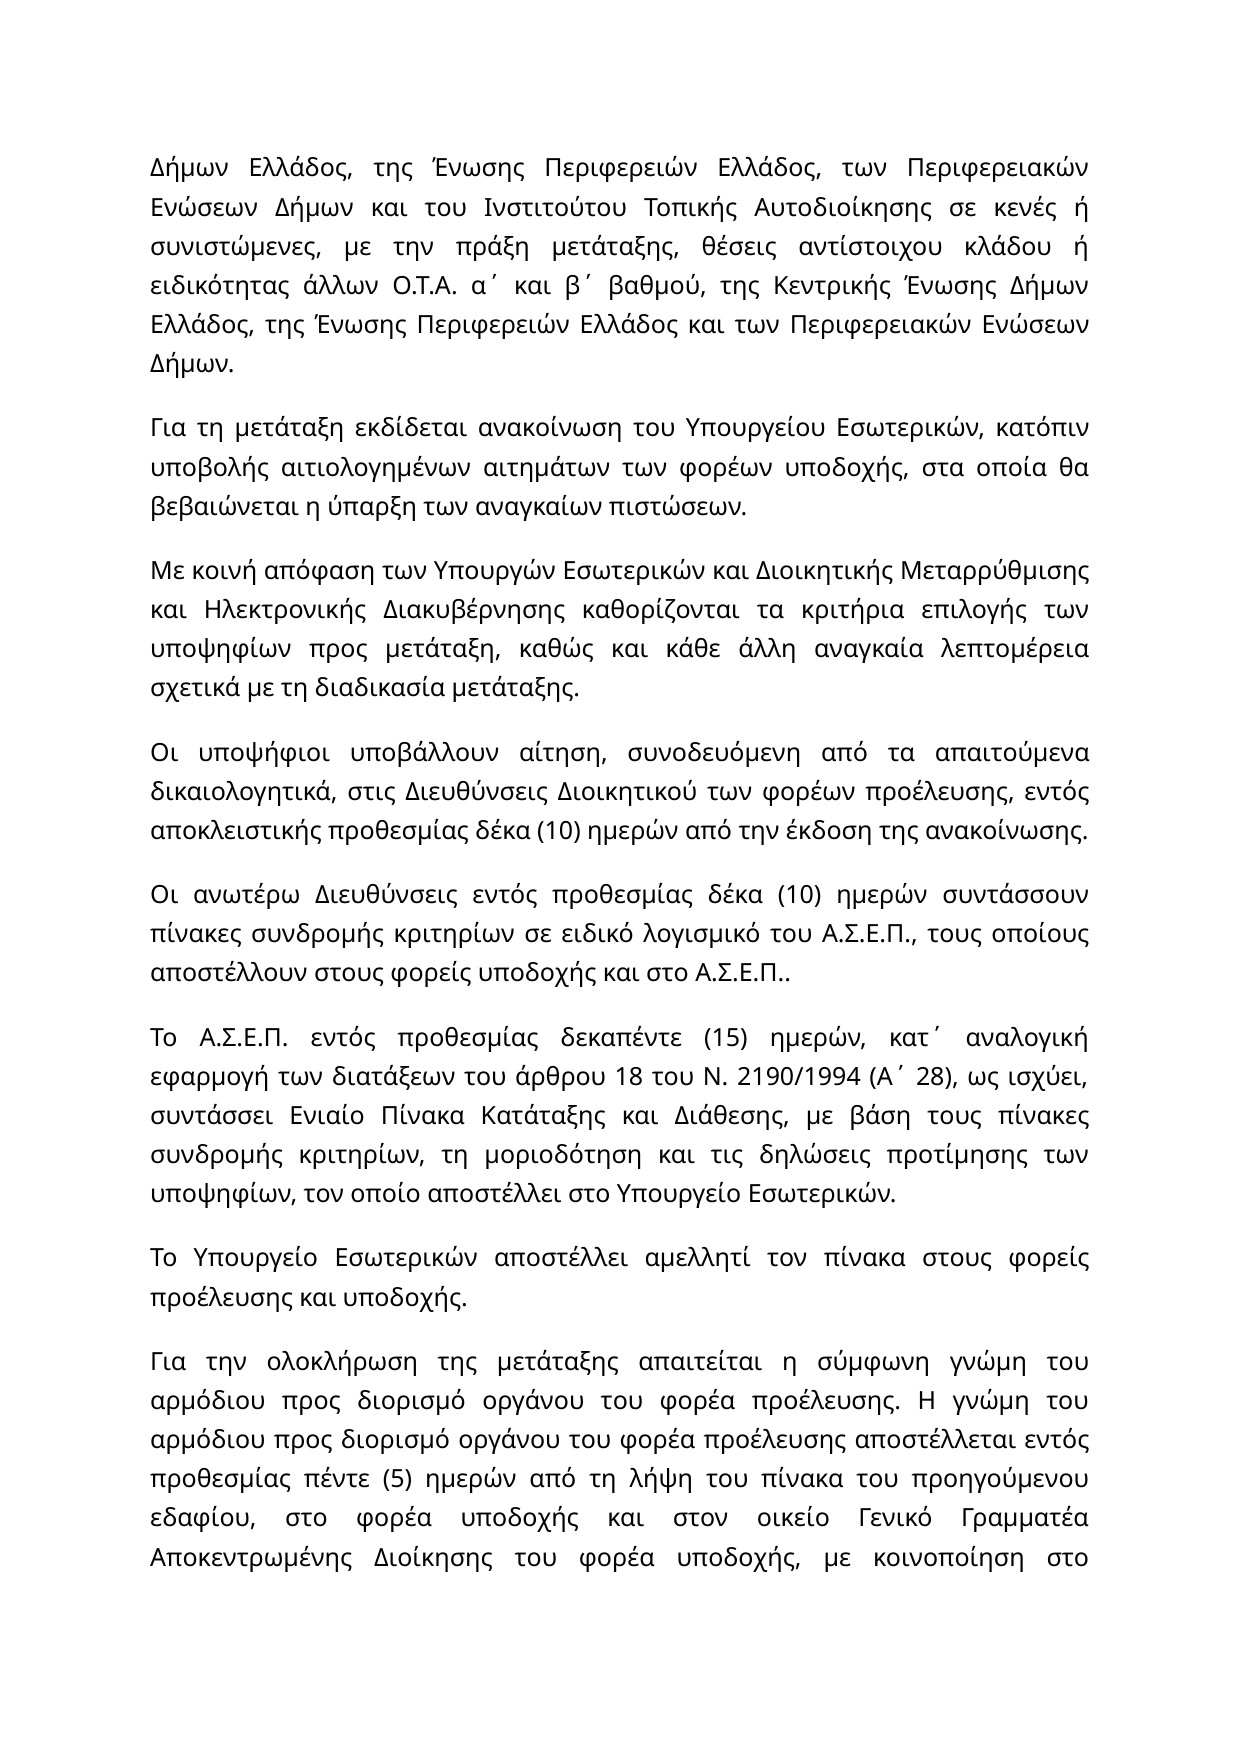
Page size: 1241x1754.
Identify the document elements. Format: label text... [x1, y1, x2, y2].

text Με κοινή απόφαση των Υπουργών Εσωτερικών και Διοικητικής Μεταρρύθμισης και Ηλεκτρονικής Διακυβέρνησης καθορίζονται τα κριτήρια επιλογής των υποψηφίων προς μετάταξη, καθώς και κάθε άλλη αναγκαία λεπτομέρεια σχετικά με τη διαδικασία μετάταξης. [150, 552, 1090, 704]
text Οι ανωτέρω Διευθύνσεις εντός προθεσμίας δέκα (10) ημερών συντάσσουν πίνακες συνδρομής κριτηρίων σε ειδικό λογισμικό του Α.Σ.Ε.Π., τους οποίους αποστέλλουν στους φορείς υποδοχής και στο Α.Σ.Ε.Π.. [150, 877, 1090, 989]
text Για τη μετάταξη εκδίδεται ανακοίνωση του Υπουργείου Εσωτερικών, κατόπιν υποβολής αιτιολογημένων αιτημάτων των φορέων υποδοχής, στα οποία θα βεβαιώνεται η ύπαρξη των αναγκαίων πιστώσεων. [150, 410, 1090, 522]
text Οι υποψήφιοι υποβάλλουν αίτηση, συνοδευόμενη από τα απαιτούμενα δικαιολογητικά, στις Διευθύνσεις Διοικητικού των φορέων προέλευσης, εντός αποκλειστικής προθεσμίας δέκα (10) ημερών από την έκδοση της ανακοίνωσης. [150, 734, 1090, 847]
text Το Α.Σ.Ε.Π. εντός προθεσμίας δεκαπέντε (15) ημερών, κατ΄ αναλογική εφαρμογή των διατάξεων του άρθρου 18 του Ν. 2190/1994 (Α΄ 28), ως ισχύει, συντάσσει Ενιαίο Πίνακα Κατάταξης και Διάθεσης, με βάση τους πίνακες συνδρομής κριτηρίων, τη μοριοδότηση και τις δηλώσεις προτίμησης των υποψηφίων, τον οποίο αποστέλλει στο Υπουργείο Εσωτερικών. [150, 1019, 1090, 1210]
text Το Υπουργείο Εσωτερικών αποστέλλει αμελλητί τον πίνακα στους φορείς προέλευσης και υποδοχής. [150, 1240, 1090, 1313]
text Δήμων Ελλάδος, της Ένωσης Περιφερειών Ελλάδος, των Περιφερειακών Ενώσεων Δήμων και του Ινστιτούτου Τοπικής Αυτοδιοίκησης σε κενές ή συνιστώμενες, με την πράξη μετάταξης, θέσεις αντίστοιχου κλάδου ή ειδικότητας άλλων Ο.Τ.Α. α΄ και β΄ βαθμού, της Κεντρικής Ένωσης Δήμων Ελλάδος, της Ένωσης Περιφερειών Ελλάδος και των Περιφερειακών Ενώσεων Δήμων. [150, 150, 1090, 380]
text Για την ολοκλήρωση της μετάταξης απαιτείται η σύμφωνη γνώμη του αρμόδιου προς διορισμό οργάνου του φορέα προέλευσης. Η γνώμη του αρμόδιου προς διορι­σμό οργάνου του φορέα προέλευσης αποστέλλεται εντός προθεσμίας πέντε (5) ημερών από τη λήψη του πίνακα του προηγούμενου εδαφίου, στο φορέα υποδοχής και στον οικείο Γενικό Γραμματέα Αποκεντρωμένης Διοίκησης του φορέα υποδοχής, με κοινοποίηση στο [150, 1343, 1090, 1573]
